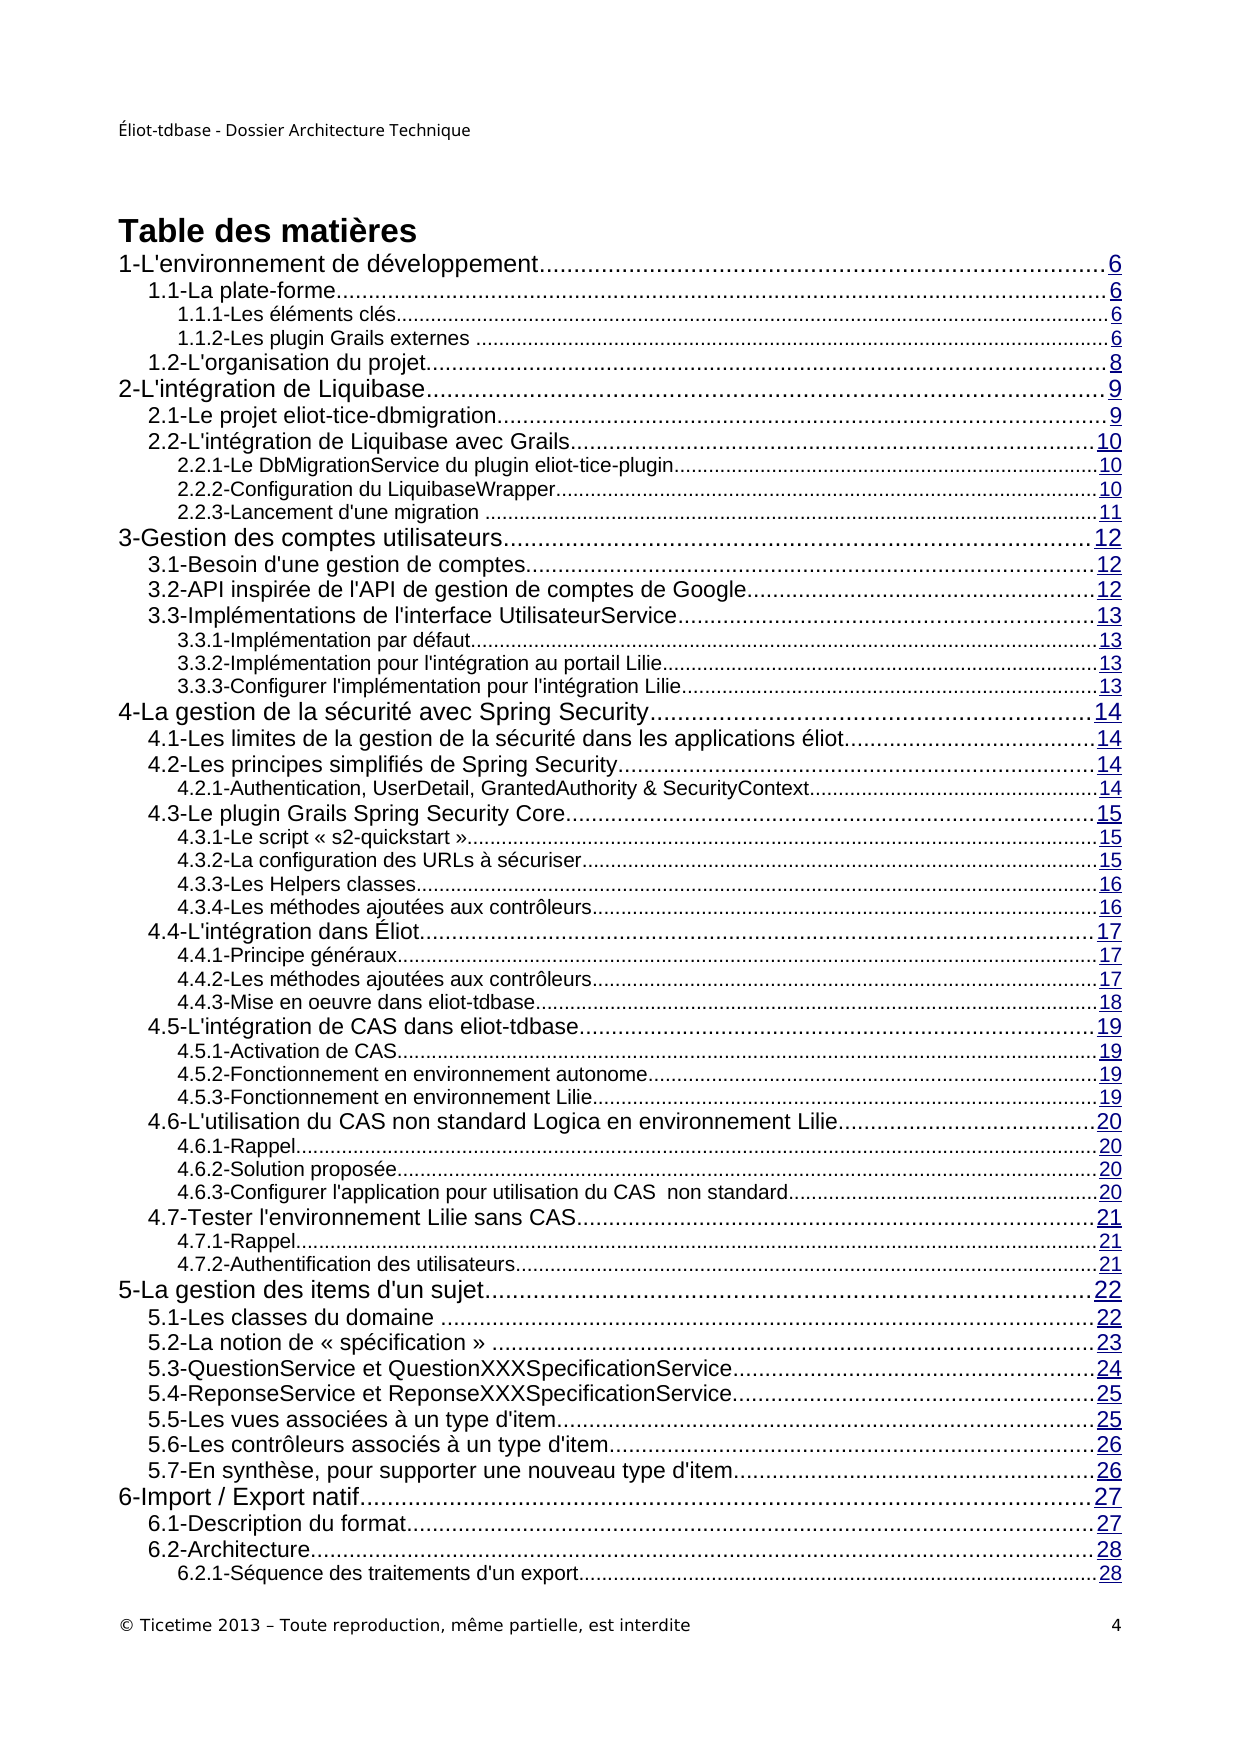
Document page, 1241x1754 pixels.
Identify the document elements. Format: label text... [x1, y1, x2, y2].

text 6.2-Architecture 28 [148, 1536, 1122, 1562]
text 2.2.2-Configuration du LiquibaseWrapper 10 [177, 477, 1122, 500]
text 1.2-L'organisation du projet 8 [148, 349, 1122, 375]
text 4.4.3-Mise en oeuvre dans eliot-tdbase 18 [177, 991, 1122, 1014]
text 4.4.2-Les méthodes ajoutées aux contrôleurs 17 [177, 967, 1122, 991]
text 4.2.1-Authentication, UserDetail, GrantedAuthority & SecurityContext 14 [177, 777, 1122, 800]
text 4.7.1-Rappel 21 [177, 1230, 1122, 1253]
text 4.4.1-Principe généraux 17 [177, 944, 1122, 967]
text 4-La gestion de la sécurité avec Spring Security 14 [118, 698, 1122, 726]
text 5.6-Les contrôleurs associés à un type d'item 26 [148, 1432, 1122, 1457]
text 3-Gestion des comptes utilisateurs 12 [118, 524, 1122, 552]
text 3.2-API inspirée de l'API de gestion de comptes de Google 12 [148, 577, 1122, 603]
text 1.1-La plate-forme 6 [148, 277, 1122, 303]
text 5.4-ReponseService et ReponseXXXSpecificationService 25 [148, 1381, 1122, 1406]
text 1-L'environnement de développement 6 [118, 249, 1122, 277]
text 1.1.2-Les plugin Grails externes 6 [177, 326, 1122, 349]
text 4.6-L'utilisation du CAS non standard Logica en environnement Lilie 20 [148, 1109, 1122, 1134]
text 4.5.1-Activation de CAS 19 [177, 1039, 1122, 1063]
text 4.6.2-Solution proposée 20 [177, 1158, 1122, 1181]
text 4.6.1-Rappel 20 [177, 1134, 1122, 1158]
text 3.3-Implémentations de l'interface UtilisateurService 13 [148, 603, 1122, 628]
text 6.1-Description du format 27 [148, 1511, 1122, 1536]
text 4.7-Tester l'environnement Lilie sans CAS 21 [148, 1204, 1122, 1230]
text 3.3.1-Implémentation par défaut 13 [177, 628, 1122, 651]
text 4.5-L'intégration de CAS dans eliot-tdbase 19 [148, 1014, 1122, 1039]
text 3.1-Besoin d'une gestion de comptes 12 [148, 552, 1122, 577]
text 3.3.2-Implémentation pour l'intégration au portail Lilie 13 [177, 651, 1122, 675]
text 2-L'intégration de Liquibase 9 [118, 375, 1122, 403]
text 4.3.2-La configuration des URLs à sécuriser 15 [177, 849, 1122, 872]
text 5.3-QuestionService et QuestionXXXSpecificationService 24 [148, 1355, 1122, 1381]
text 4.3-Le plugin Grails Spring Security Core 15 [148, 800, 1122, 826]
text 3.3.3-Configurer l'implémentation pour l'intégration Lilie 13 [177, 675, 1122, 698]
text 4.3.3-Les Helpers classes 16 [177, 872, 1122, 895]
text 4.1-Les limites de la gestion de la sécurité dans les applications éliot 14 [148, 726, 1122, 751]
text 4.5.3-Fonctionnement en environnement Lilie 19 [177, 1086, 1122, 1109]
text 2.2.3-Lancement d'une migration 11 [177, 500, 1122, 524]
text 2.2-L'intégration de Liquibase avec Grails 10 [148, 428, 1122, 454]
text 5.5-Les vues associées à un type d'item 25 [148, 1406, 1122, 1432]
subtitle Table des matières [118, 212, 1122, 249]
text 5-La gestion des items d'un sujet 22 [118, 1276, 1122, 1304]
text 2.1-Le projet eliot-tice-dbmigration 9 [148, 403, 1122, 428]
text 4.3.1-Le script « s2-quickstart » 15 [177, 826, 1122, 849]
text 2.2.1-Le DbMigrationService du plugin eliot-tice-plugin 10 [177, 454, 1122, 477]
text 6-Import / Export natif 27 [118, 1483, 1122, 1511]
text 4.5.2-Fonctionnement en environnement autonome 19 [177, 1063, 1122, 1086]
text 4.3.4-Les méthodes ajoutées aux contrôleurs 16 [177, 895, 1122, 919]
text 1.1.1-Les éléments clés 6 [177, 303, 1122, 326]
text 5.1-Les classes du domaine 22 [148, 1304, 1122, 1330]
text 4.7.2-Authentification des utilisateurs 21 [177, 1253, 1122, 1276]
text 6.2.1-Séquence des traitements d'un export 28 [177, 1562, 1122, 1585]
text 4.4-L'intégration dans Éliot 17 [148, 919, 1122, 944]
text 4.6.3-Configurer l'application pour utilisation du CAS non standard 20 [177, 1181, 1122, 1204]
text 5.2-La notion de « spécification » 23 [148, 1330, 1122, 1355]
text 4.2-Les principes simplifiés de Spring Security 14 [148, 751, 1122, 777]
text 5.7-En synthèse, pour supporter une nouveau type d'item 26 [148, 1457, 1122, 1483]
